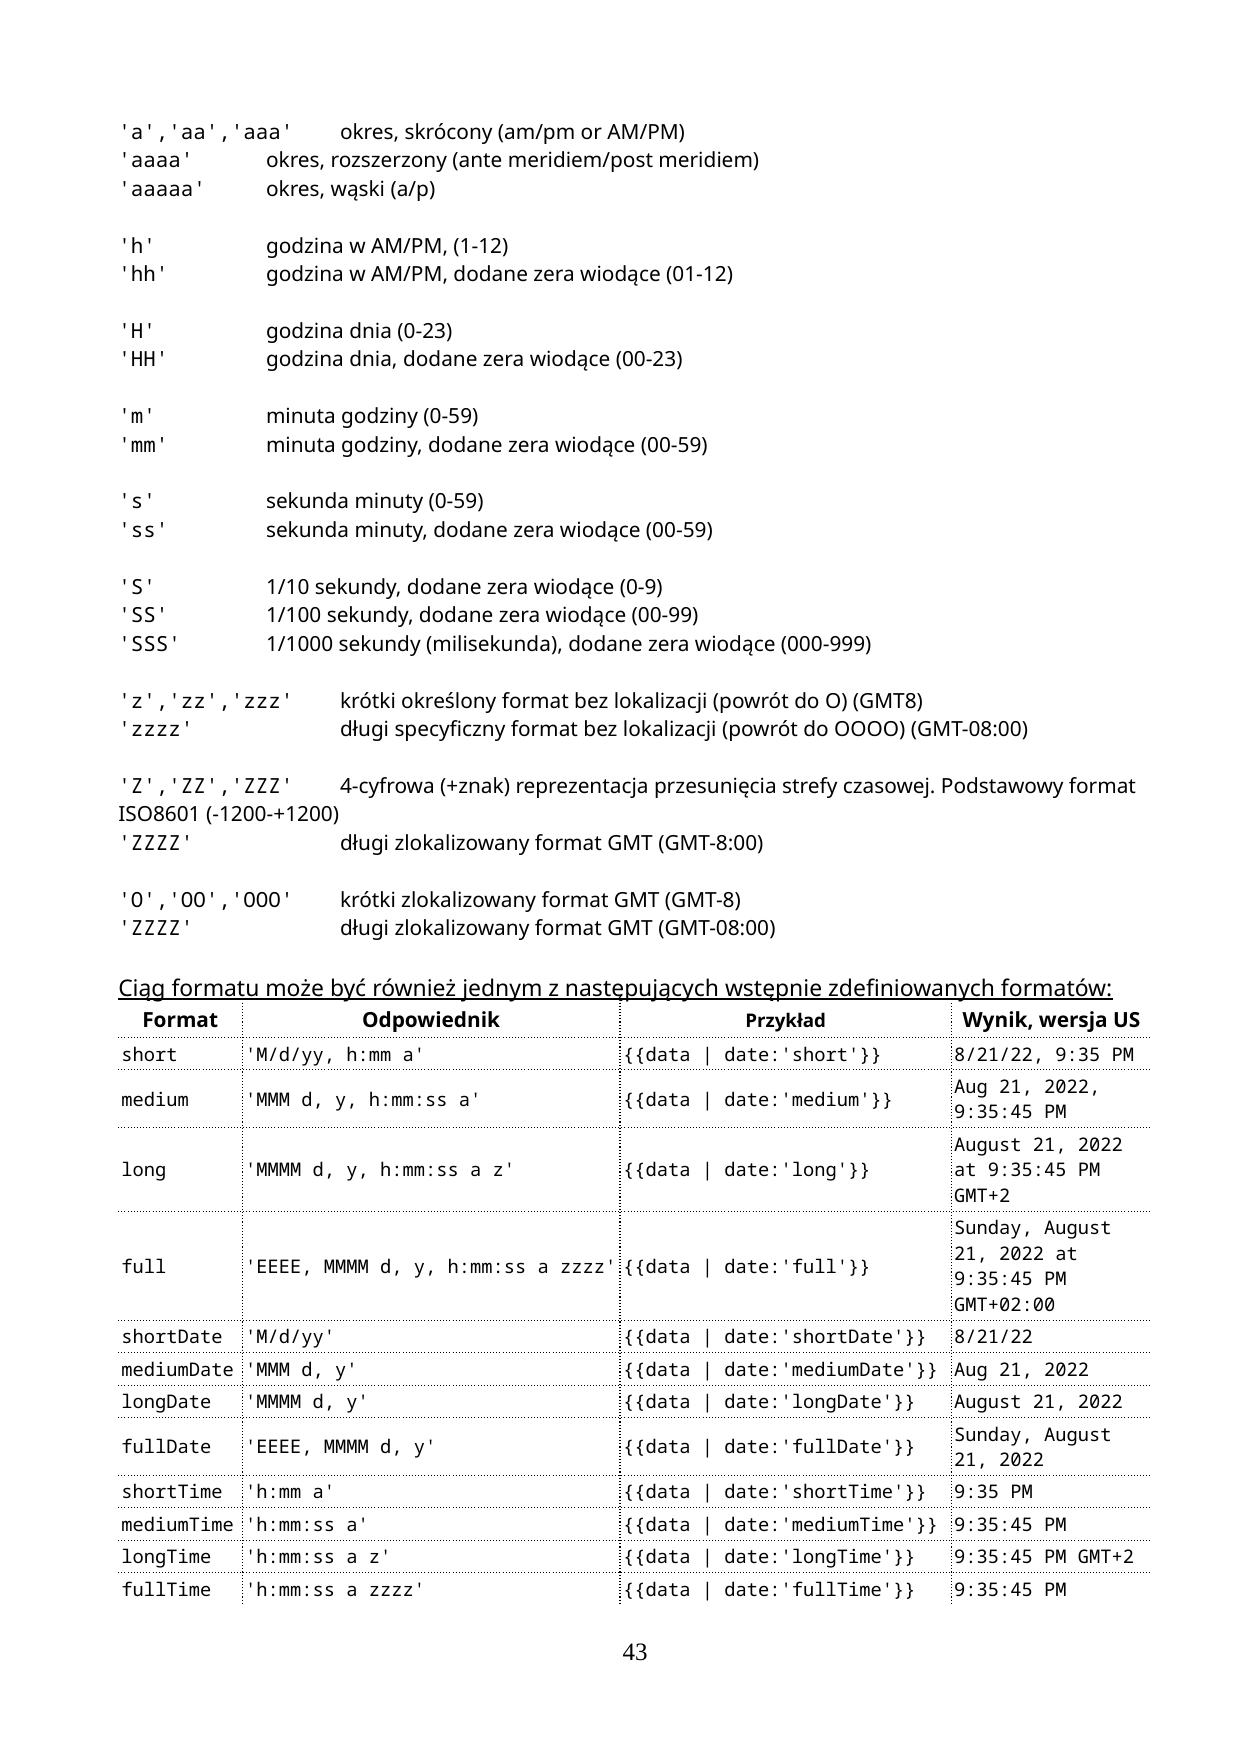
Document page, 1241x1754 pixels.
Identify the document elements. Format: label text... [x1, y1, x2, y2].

text 'H' godzina dnia (0-23) [118, 316, 1152, 344]
text 'h' godzina w AM/PM, (1-12) [118, 231, 1152, 259]
table_cell 8/21/22 [951, 1320, 1152, 1352]
table_cell full [118, 1211, 242, 1320]
table_cell {{data | date:'fullTime'}} [620, 1572, 951, 1604]
table_cell 'h:mm a' [242, 1475, 620, 1507]
table_header Wynik, wersja US [951, 1003, 1152, 1037]
table_cell {{data | date:'shortDate'}} [620, 1320, 951, 1352]
table_cell Sunday, August 21, 2022 [951, 1417, 1152, 1475]
table_cell 8/21/22, 9:35 PM [951, 1037, 1152, 1069]
table_cell August 21, 2022 at 9:35:45 PM GMT+2 [951, 1127, 1152, 1211]
table_cell {{data | date:'short'}} [620, 1037, 951, 1069]
table_cell {{data | date:'longDate'}} [620, 1385, 951, 1417]
text 'Z','ZZ','ZZZ' 4-cyfrowa (+znak) reprezentacja przesunięcia strefy czasowej. Podstawowy format ISO8601 (-1200-+1200) [118, 771, 1152, 828]
text 'hh' godzina w AM/PM, dodane zera wiodące (01-12) [118, 259, 1152, 288]
table_cell shortTime [118, 1475, 242, 1507]
table_header Odpowiednik [242, 1003, 620, 1037]
text 'ss' sekunda minuty, dodane zera wiodące (00-59) [118, 515, 1152, 543]
text 'O','OO','OOO' krótki zlokalizowany format GMT (GMT-8) [118, 885, 1152, 913]
table_cell medium [118, 1069, 242, 1127]
table_cell longTime [118, 1540, 242, 1572]
text 'HH' godzina dnia, dodane zera wiodące (00-23) [118, 344, 1152, 373]
table_cell 'EEEE, MMMM d, y, h:mm:ss a zzzz' [242, 1211, 620, 1320]
text 'z','zz','zzz' krótki określony format bez lokalizacji (powrót do O) (GMT8) [118, 686, 1152, 714]
table_cell fullDate [118, 1417, 242, 1475]
table_header Format [118, 1003, 242, 1037]
table_cell {{data | date:'medium'}} [620, 1069, 951, 1127]
text 'SSS' 1/1000 sekundy (milisekunda), dodane zera wiodące (000-999) [118, 629, 1152, 657]
text 'SS' 1/100 sekundy, dodane zera wiodące (00-99) [118, 600, 1152, 629]
text 'mm' minuta godziny, dodane zera wiodące (00-59) [118, 430, 1152, 458]
table_cell 'h:mm:ss a' [242, 1507, 620, 1539]
text 'ZZZZ' długi zlokalizowany format GMT (GMT-08:00) [118, 913, 1152, 942]
table_cell 'M/d/yy' [242, 1320, 620, 1352]
table_cell longDate [118, 1385, 242, 1417]
table_cell 'h:mm:ss a zzzz' [242, 1572, 620, 1604]
table_cell 'MMM d, y, h:mm:ss a' [242, 1069, 620, 1127]
table_cell fullTime [118, 1572, 242, 1604]
table_cell 'h:mm:ss a z' [242, 1540, 620, 1572]
table_cell {{data | date:'mediumDate'}} [620, 1352, 951, 1384]
table_cell Sunday, August 21, 2022 at 9:35:45 PM GMT+02:00 [951, 1211, 1152, 1320]
table_cell 'EEEE, MMMM d, y' [242, 1417, 620, 1475]
table_cell shortDate [118, 1320, 242, 1352]
table_cell 'M/d/yy, h:mm a' [242, 1037, 620, 1069]
text 'zzzz' długi specyficzny format bez lokalizacji (powrót do OOOO) (GMT-08:00) [118, 714, 1152, 743]
table_cell long [118, 1127, 242, 1211]
table_cell 'MMMM d, y, h:mm:ss a z' [242, 1127, 620, 1211]
table_cell 9:35:45 PM [951, 1572, 1152, 1604]
text 'a','aa','aaa' okres, skrócony (am/pm or AM/PM) [118, 117, 1152, 145]
text 'm' minuta godziny (0-59) [118, 401, 1152, 430]
table_cell August 21, 2022 [951, 1385, 1152, 1417]
text 'ZZZZ' długi zlokalizowany format GMT (GMT-8:00) [118, 828, 1152, 856]
table_cell {{data | date:'shortTime'}} [620, 1475, 951, 1507]
table_cell 'MMM d, y' [242, 1352, 620, 1384]
text 's' sekunda minuty (0-59) [118, 487, 1152, 515]
table_cell mediumTime [118, 1507, 242, 1539]
table_header Przykład [620, 1003, 951, 1037]
table_cell short [118, 1037, 242, 1069]
text Ciąg formatu może być również jednym z następujących wstępnie zdefiniowanych formatów: [118, 971, 1152, 1003]
table_cell {{data | date:'long'}} [620, 1127, 951, 1211]
table_cell {{data | date:'longTime'}} [620, 1540, 951, 1572]
text 'S' 1/10 sekundy, dodane zera wiodące (0-9) [118, 572, 1152, 600]
text 'aaaa' okres, rozszerzony (ante meridiem/post meridiem) [118, 145, 1152, 174]
table_cell mediumDate [118, 1352, 242, 1384]
table_cell {{data | date:'mediumTime'}} [620, 1507, 951, 1539]
table_cell 9:35 PM [951, 1475, 1152, 1507]
table_cell 'MMMM d, y' [242, 1385, 620, 1417]
table_cell Aug 21, 2022 [951, 1352, 1152, 1384]
text 'aaaaa' okres, wąski (a/p) [118, 174, 1152, 202]
table_cell 9:35:45 PM [951, 1507, 1152, 1539]
table_cell {{data | date:'fullDate'}} [620, 1417, 951, 1475]
table_cell {{data | date:'full'}} [620, 1211, 951, 1320]
table_cell 9:35:45 PM GMT+2 [951, 1540, 1152, 1572]
table_cell Aug 21, 2022, 9:35:45 PM [951, 1069, 1152, 1127]
